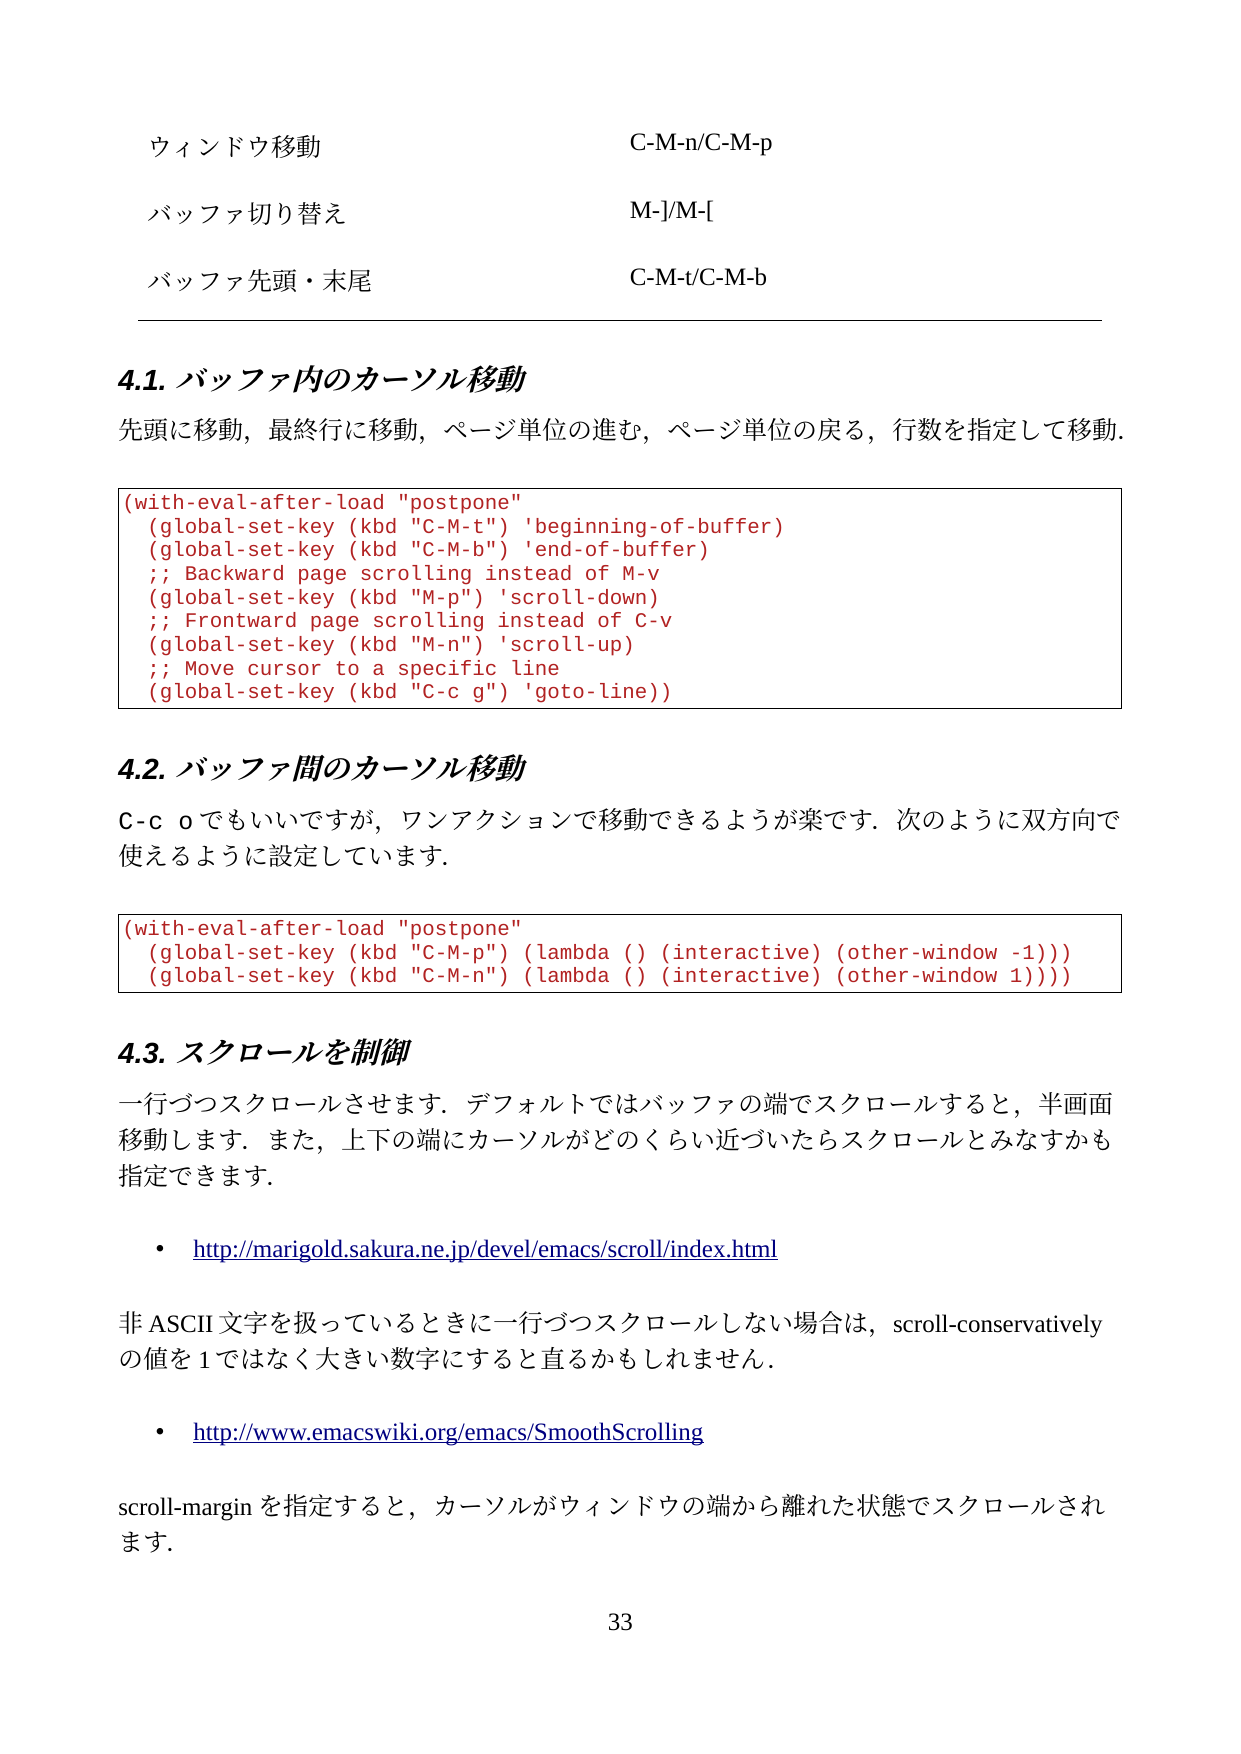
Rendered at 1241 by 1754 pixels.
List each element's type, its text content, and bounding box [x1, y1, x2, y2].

text (global-set-key (kbd "M-p") 'scroll-down) [119, 583, 1121, 606]
text (global-set-key (kbd "C-M-t") 'beginning-of-buffer) [119, 512, 1121, 535]
text scroll-margin を指定すると，カーソルがウィンドウの端から離れた状態でスクロールされます． [118, 1487, 1122, 1559]
text (global-set-key (kbd "C-M-n") (lambda () (interactive) (other-window 1)))) [119, 961, 1121, 992]
subtitle バッファ間のカーソル移動 [118, 746, 1122, 788]
list http://www.emacswiki.org/emacs/SmoothScrolling [156, 1417, 1122, 1474]
text ;; Move cursor to a specific line [119, 654, 1121, 677]
text ;; Frontward page scrolling instead of C-v [119, 606, 1121, 630]
table_cell C-M-t/C-M-b [620, 253, 1102, 320]
text (global-set-key (kbd "C-M-b") 'end-of-buffer) [119, 535, 1121, 559]
subtitle バッファ内のカーソル移動 [118, 357, 1122, 398]
text (with-eval-after-load "postpone" [119, 489, 1121, 512]
text 非ASCII文字を扱っているときに一行づつスクロールしない場合は，scroll-conservatively の値を1ではなく大きい数字にすると直るかもしれません． [118, 1304, 1122, 1404]
table_cell C-M-n/C-M-p [620, 118, 1102, 185]
text 一行づつスクロールさせます．デフォルトではバッファの端でスクロールすると，半画面移動します．また，上下の端にカーソルがどのくらい近づいたらスクロールとみなすかも指定できます． [118, 1085, 1122, 1221]
text (with-eval-after-load "postpone" [119, 915, 1121, 938]
text (global-set-key (kbd "C-c g") 'goto-line)) [119, 677, 1121, 708]
subtitle スクロールを制御 [118, 1030, 1122, 1072]
text ;; Backward page scrolling instead of M-v [119, 559, 1121, 583]
table_cell ウィンドウ移動 [138, 118, 620, 185]
table_cell バッファ先頭・末尾 [138, 253, 620, 320]
text 先頭に移動，最終行に移動，ページ単位の進む，ページ単位の戻る，行数を指定して移動． [118, 411, 1122, 476]
table_cell M-]/M-[ [620, 185, 1102, 252]
table_cell バッファ切り替え [138, 185, 620, 252]
list http://marigold.sakura.ne.jp/devel/emacs/scroll/index.html [156, 1234, 1122, 1291]
text (global-set-key (kbd "M-n") 'scroll-up) [119, 630, 1121, 654]
text (global-set-key (kbd "C-M-p") (lambda () (interactive) (other-window -1))) [119, 938, 1121, 961]
text C-c o でもいいですが，ワンアクションで移動できるようが楽です．次のように双方向で使えるように設定しています． [118, 801, 1122, 902]
